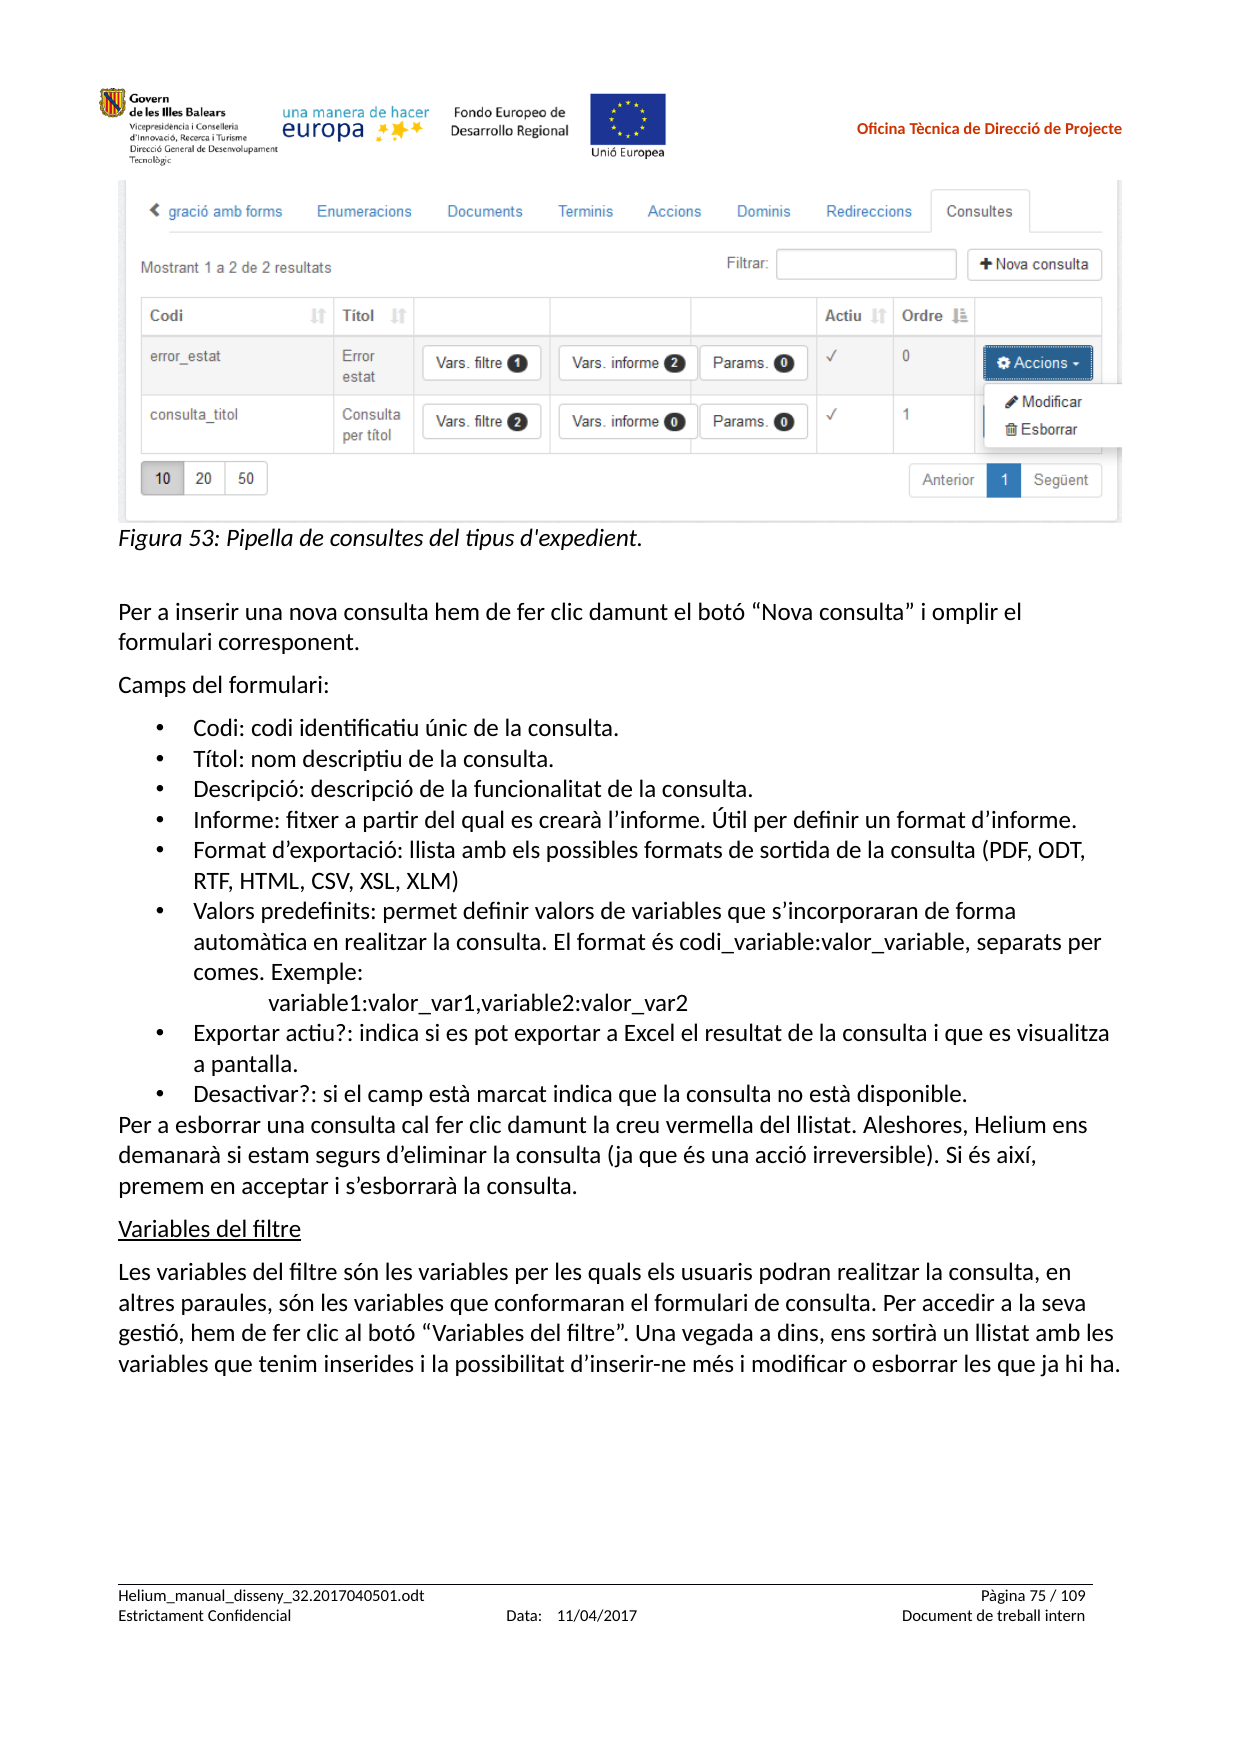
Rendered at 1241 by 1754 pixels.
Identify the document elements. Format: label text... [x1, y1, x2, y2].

text Variables del filtre [118, 1213, 1122, 1244]
text Les variables del filtre són les variables per les quals els usuaris podran realitzar la consulta, en altres paraules, són les variables que conformaran el formulari de consulta. Per accedir a la seva gestió, hem de fer clic al botó “Variables del filtre”. Una vegada a dins, ens sortirà un llistat amb les variables que tenim inserides i la possibilitat d’inserir-ne més i modificar o esborrar les que ja hi ha. [118, 1256, 1122, 1378]
list Desactivar?: si el camp està marcat indica que la consulta no està disponible. [156, 1079, 1122, 1109]
picture [99, 87, 668, 166]
list Codi: codi identificatiu únic de la consulta. [156, 712, 1122, 743]
list Valors predefinits: permet definir valors de variables que s’incorporaran de forma automàtica en realitzar la consulta. El format és codi_variable:valor_variable, separats per comes. Exemple: variable1:valor_var1,variable2:valor_var2 [156, 896, 1122, 1018]
list Informe: fitxer a partir del qual es crearà l’informe. Útil per definir un format d’informe. [156, 804, 1122, 834]
list Descripció: descripció de la funcionalitat de la consulta. [156, 773, 1122, 804]
text Figura 53: Pipella de consultes del tipus d'expedient. [118, 523, 1122, 553]
text Per a esborrar una consulta cal fer clic damunt la creu vermella del llistat. Aleshores, Helium ens demanarà si estam segurs d’eliminar la consulta (ja que és una acció irreversible). Si és així, premem en acceptar i s’esborrarà la consulta. [118, 1109, 1122, 1201]
list Exportar actiu?: indica si es pot exportar a Excel el resultat de la consulta i que es visualitza a pantalla. [156, 1018, 1122, 1079]
list Format d’exportació: llista amb els possibles formats de sortida de la consulta (PDF, ODT, RTF, HTML, CSV, XSL, XLM) [156, 834, 1122, 896]
text Per a inserir una nova consulta hem de fer clic damunt el botó “Nova consulta” i omplir el formulari corresponent. [118, 596, 1122, 657]
text Camps del formulari: [118, 669, 1122, 700]
picture [118, 180, 1123, 523]
list Títol: nom descriptiu de la consulta. [156, 743, 1122, 773]
